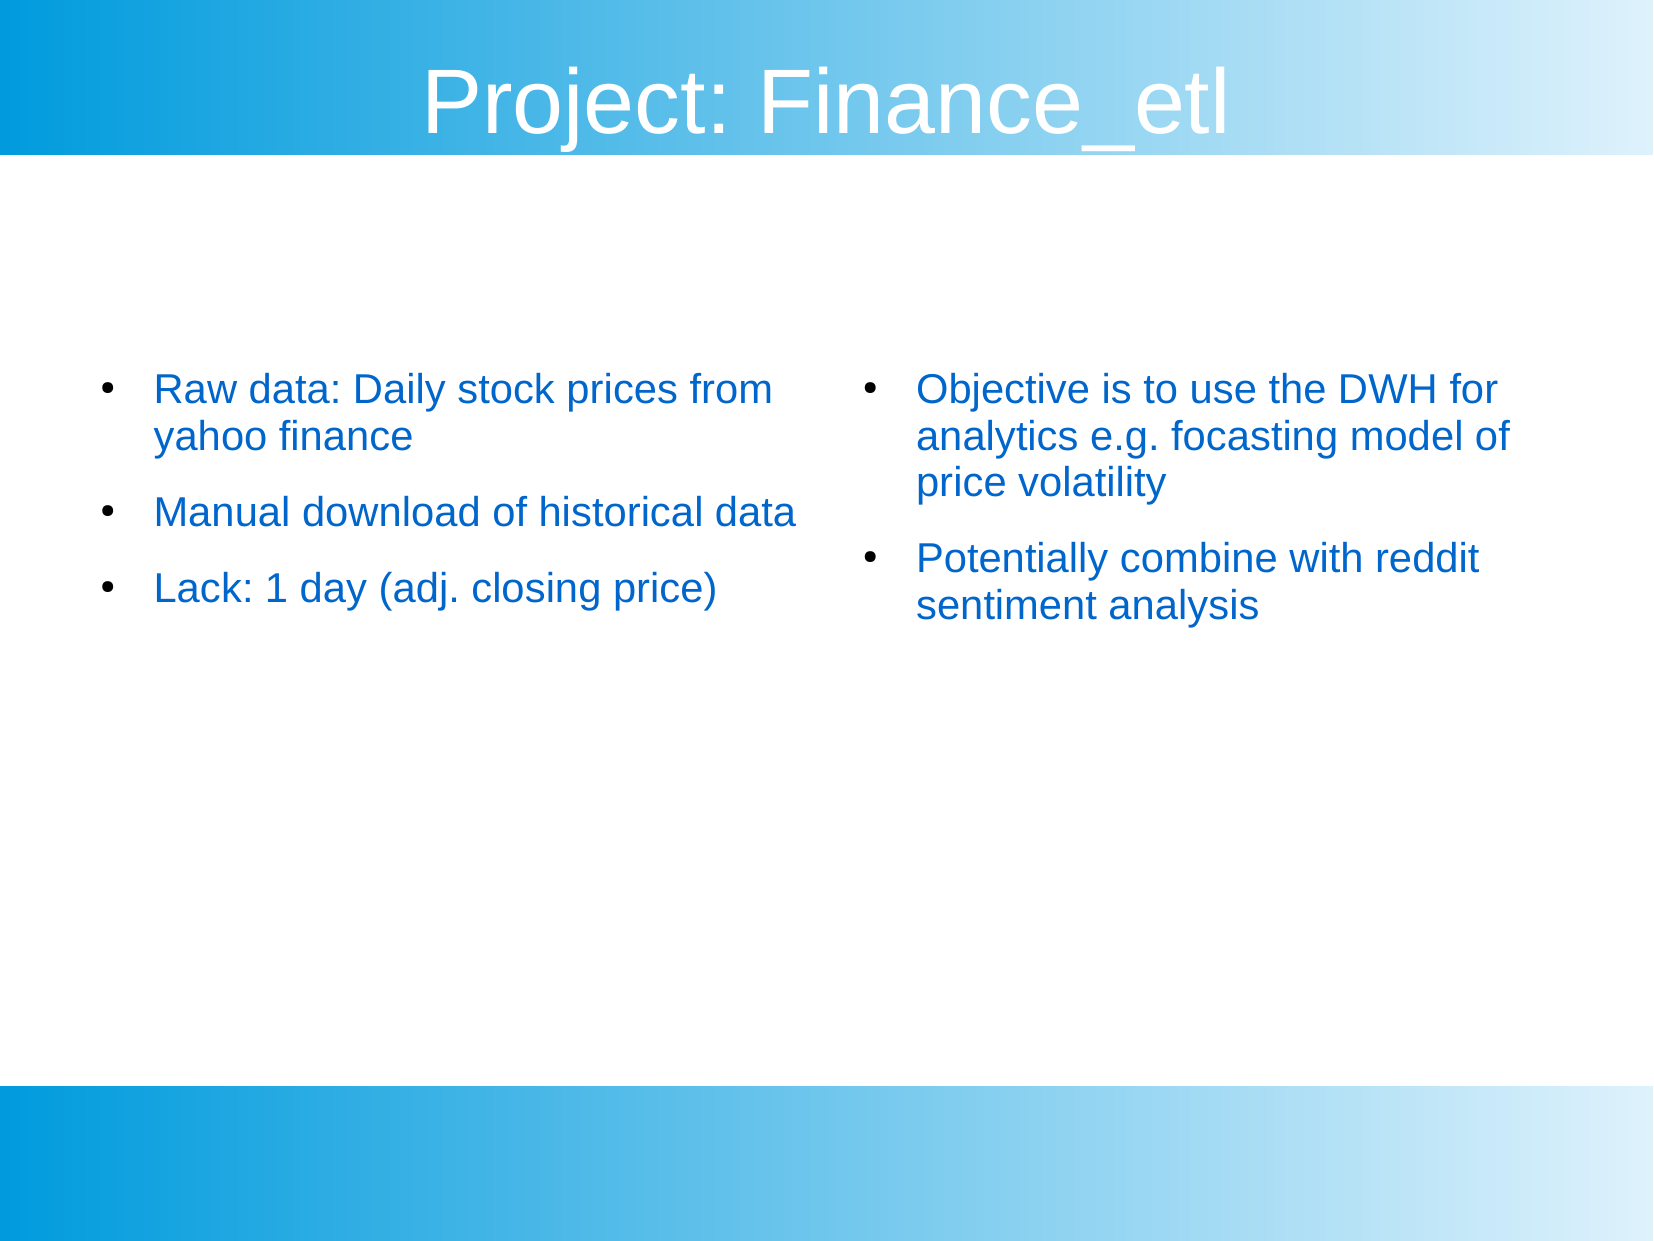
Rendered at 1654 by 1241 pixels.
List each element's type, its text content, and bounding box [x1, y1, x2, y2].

list Raw data: Daily stock prices from yahoo finance Manual download of historical data Lack: 1 day (adj. closing price) [82, 290, 809, 1010]
title Project: Finance_etl [82, 49, 1571, 155]
list Objective is to use the DWH for analytics e.g. focasting model of price volatility Potentially combine with reddit sentiment analysis [845, 290, 1572, 1010]
